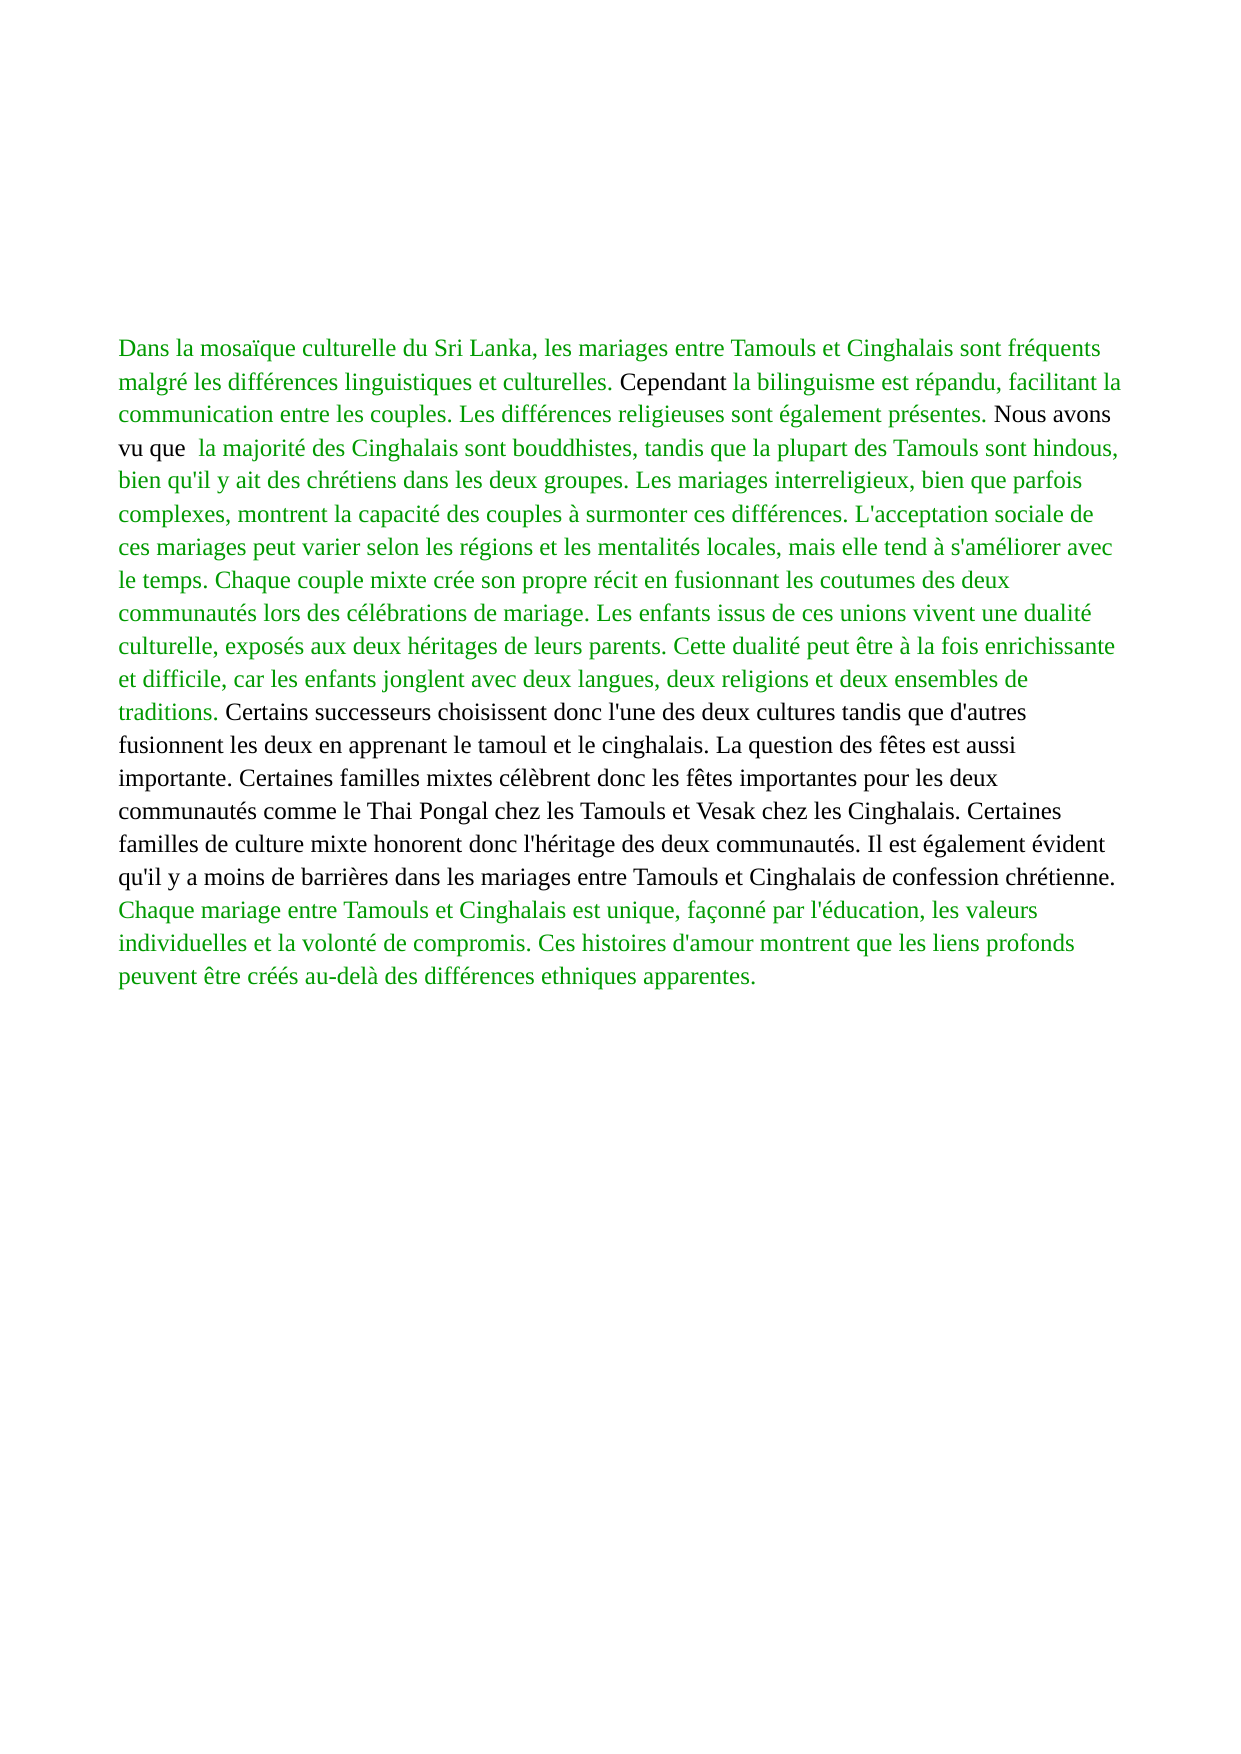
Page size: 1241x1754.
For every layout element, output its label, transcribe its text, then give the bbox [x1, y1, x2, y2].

text Dans la mosaïque culturelle du Sri Lanka, les mariages entre Tamouls et Cinghalais sont fréquents malgré les différences linguistiques et culturelles. Cependant la bilinguisme est répandu, facilitant la communication entre les couples. Les différences religieuses sont également présentes. Nous avons vu que la majorité des Cinghalais sont bouddhistes, tandis que la plupart des Tamouls sont hindous, bien qu'il y ait des chrétiens dans les deux groupes. Les mariages interreligieux, bien que parfois complexes, montrent la capacité des couples à surmonter ces différences. L'acceptation sociale de ces mariages peut varier selon les régions et les mentalités locales, mais elle tend à s'améliorer avec le temps. Chaque couple mixte crée son propre récit en fusionnant les coutumes des deux communautés lors des célébrations de mariage. Les enfants issus de ces unions vivent une dualité culturelle, exposés aux deux héritages de leurs parents. Cette dualité peut être à la fois enrichissante et difficile, car les enfants jonglent avec deux langues, deux religions et deux ensembles de traditions. Certains successeurs choisissent donc l'une des deux cultures tandis que d'autres fusionnent les deux en apprenant le tamoul et le cinghalais. La question des fêtes est aussi importante. Certaines familles mixtes célèbrent donc les fêtes importantes pour les deux communautés comme le Thai Pongal chez les Tamouls et Vesak chez les Cinghalais. Certaines familles de culture mixte honorent donc l'héritage des deux communautés. Il est également évident qu'il y a moins de barrières dans les mariages entre Tamouls et Cinghalais de confession chrétienne. Chaque mariage entre Tamouls et Cinghalais est unique, façonné par l'éducation, les valeurs individuelles et la volonté de compromis. Ces histoires d'amour montrent que les liens profonds peuvent être créés au-delà des différences ethniques apparentes. [118, 333, 1122, 990]
